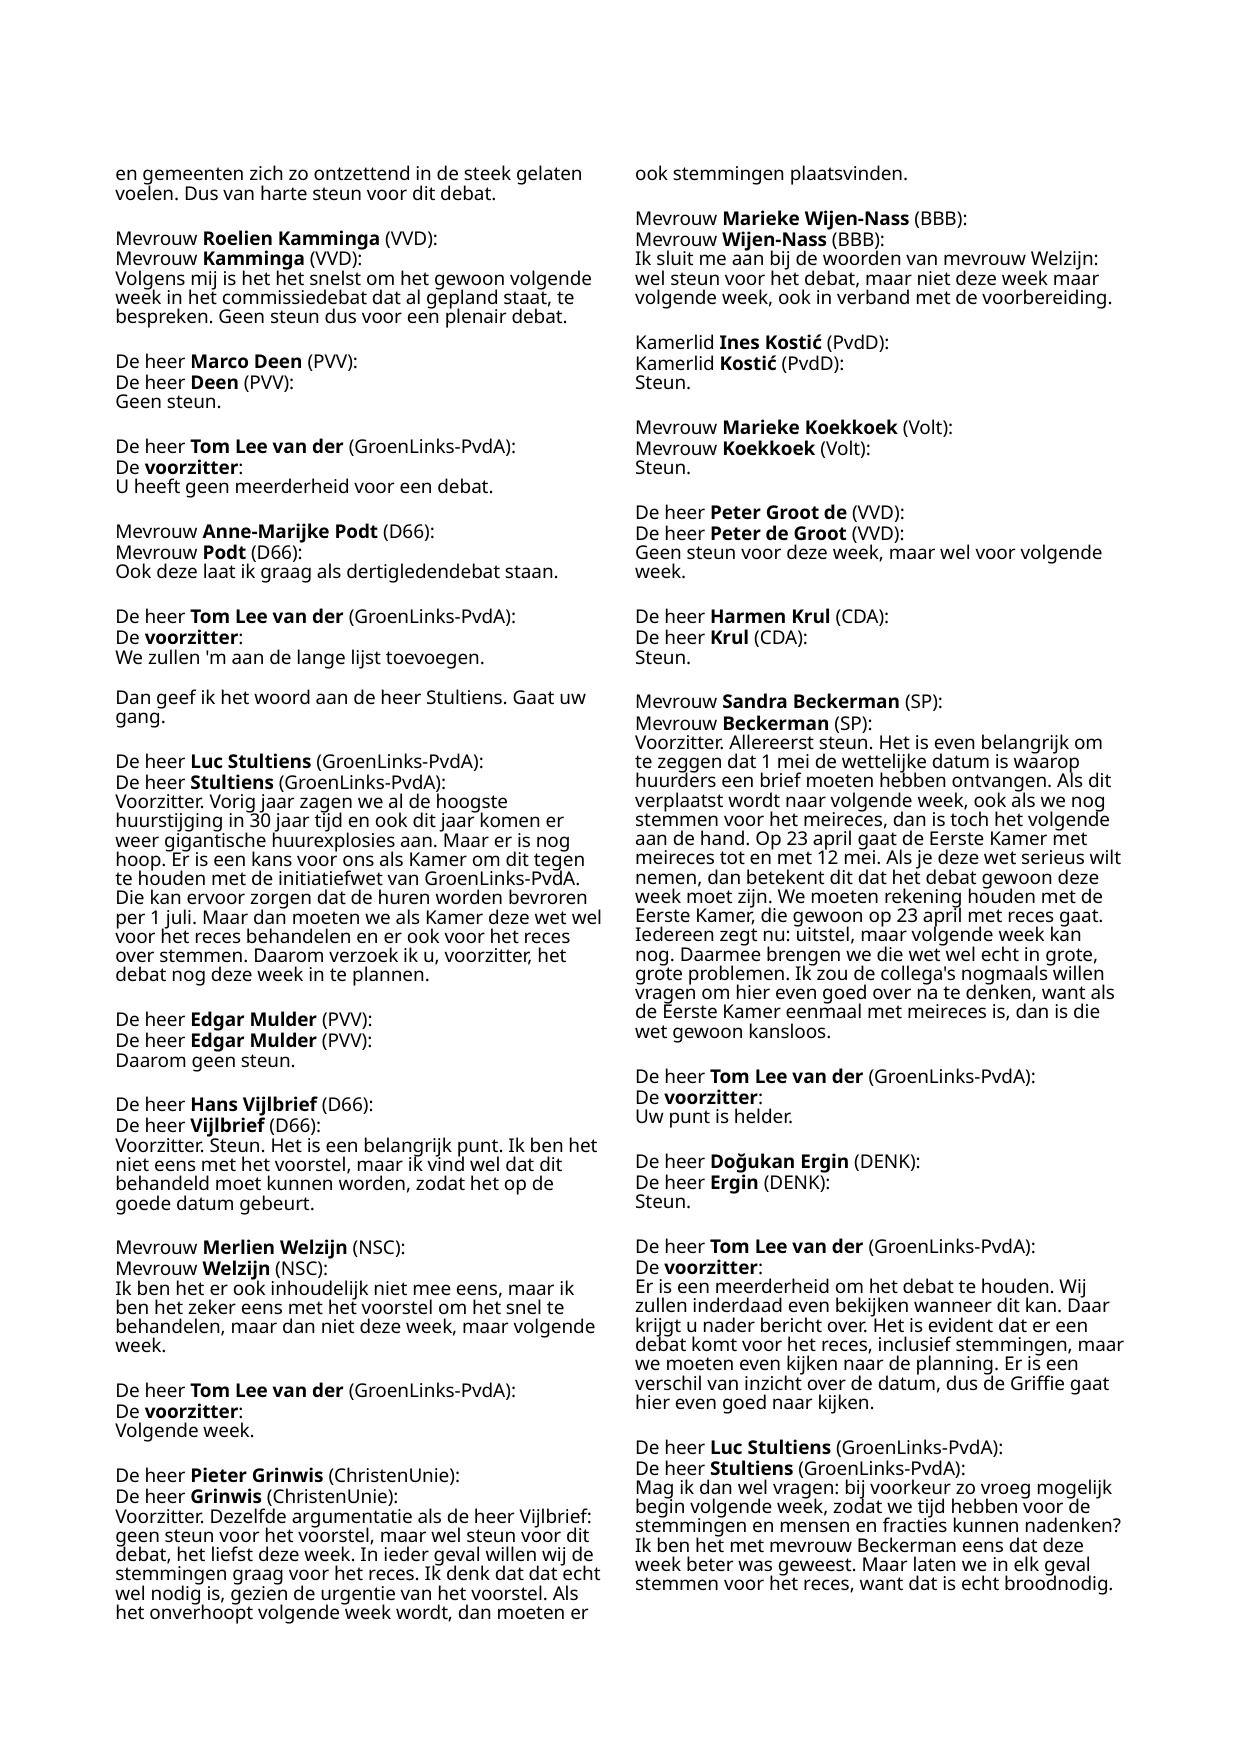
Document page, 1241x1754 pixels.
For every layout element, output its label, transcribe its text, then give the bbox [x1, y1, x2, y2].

text Uw punt is helder. [635, 1108, 1125, 1127]
text De heer Tom Lee van der (GroenLinks-PvdA): [115, 1377, 605, 1403]
text Voorzitter. Dezelfde argumentatie als de heer Vijlbrief: geen steun voor het voorstel, maar wel steun voor dit debat, het liefst deze week. In ieder geval willen wij de stemmingen graag voor het reces. Ik denk dat dat echt wel nodig is, gezien de urgentie van het voorstel. Als het onverhoopt volgende week wordt, dan moeten er [115, 1508, 605, 1623]
text Ook deze laat ik graag als dertigledendebat staan. [115, 563, 605, 583]
text Kamerlid Ines Kostić (PvdD): [635, 329, 1125, 355]
text De heer Edgar Mulder (PVV): [115, 1007, 605, 1032]
text Steun. [635, 459, 1125, 478]
text De heer Krul (CDA): [635, 629, 1125, 649]
text Mevrouw Marieke Koekkoek (Volt): [635, 414, 1125, 440]
text De heer Stultiens (GroenLinks-PvdA): [115, 774, 605, 793]
text De heer Tom Lee van der (GroenLinks-PvdA): [115, 604, 605, 629]
text De heer Edgar Mulder (PVV): [115, 1032, 605, 1052]
text Volgende week. [115, 1422, 605, 1442]
text De voorzitter: [635, 1089, 1125, 1108]
text Mevrouw Wijen-Nass (BBB): [635, 231, 1125, 250]
text De heer Grinwis (ChristenUnie): [115, 1488, 605, 1508]
text Ik ben het er ook inhoudelijk niet mee eens, maar ik ben het zeker eens met het voorstel om het snel te behandelen, maar dan niet deze week, maar volgende week. [115, 1279, 605, 1357]
text De heer Hans Vijlbrief (D66): [115, 1092, 605, 1117]
text Voorzitter. Allereerst steun. Het is even belangrijk om te zeggen dat 1 mei de wettelijke datum is waarop huurders een brief moeten hebben ontvangen. Als dit verplaatst wordt naar volgende week, ook als we nog stemmen voor het meireces, dan is toch het volgende aan de hand. Op 23 april gaat de Eerste Kamer met meireces tot en met 12 mei. Als je deze wet serieus wilt nemen, dan betekent dit dat het debat gewoon deze week moet zijn. We moeten rekening houden met de Eerste Kamer, die gewoon op 23 april met reces gaat. Iedereen zegt nu: uitstel, maar volgende week kan nog. Daarmee brengen we die wet wel echt in grote, grote problemen. Ik zou de collega's nogmaals willen vragen om hier even goed over na te denken, want als de Eerste Kamer eenmaal met meireces is, dan is die wet gewoon kansloos. [635, 734, 1125, 1042]
text De heer Luc Stultiens (GroenLinks-PvdA): [635, 1434, 1125, 1459]
text Mevrouw Beckerman (SP): [635, 714, 1125, 734]
text Steun. [635, 374, 1125, 393]
text De heer Peter Groot de (VVD): [635, 499, 1125, 525]
text Steun. [635, 649, 1125, 668]
text Mevrouw Welzijn (NSC): [115, 1260, 605, 1279]
text Daarom geen steun. [115, 1052, 605, 1071]
text De heer Marco Deen (PVV): [115, 348, 605, 374]
text U heeft geen meerderheid voor een debat. [115, 478, 605, 498]
text De voorzitter: [635, 1259, 1125, 1278]
text De heer Luc Stultiens (GroenLinks-PvdA): [115, 748, 605, 774]
text Steun. [635, 1193, 1125, 1212]
text Mevrouw Podt (D66): [115, 544, 605, 563]
text De voorzitter: [115, 459, 605, 478]
text Geen steun voor deze week, maar wel voor volgende week. [635, 544, 1125, 583]
text Geen steun. [115, 393, 605, 413]
text De voorzitter: [115, 629, 605, 649]
text De heer Peter de Groot (VVD): [635, 525, 1125, 544]
text en gemeenten zich zo ontzettend in de steek gelaten voelen. Dus van harte steun voor dit debat. [115, 165, 605, 204]
text Mevrouw Marieke Wijen-Nass (BBB): [635, 205, 1125, 231]
text Mevrouw Merlien Welzijn (NSC): [115, 1234, 605, 1260]
text Mevrouw Koekkoek (Volt): [635, 440, 1125, 459]
text Mevrouw Roelien Kamminga (VVD): [115, 225, 605, 250]
text Mevrouw Sandra Beckerman (SP): [635, 689, 1125, 714]
text De heer Ergin (DENK): [635, 1174, 1125, 1193]
text De heer Vijlbrief (D66): [115, 1117, 605, 1137]
text De heer Pieter Grinwis (ChristenUnie): [115, 1463, 605, 1488]
text De heer Deen (PVV): [115, 374, 605, 393]
text De heer Doğukan Ergin (DENK): [635, 1148, 1125, 1174]
text Er is een meerderheid om het debat te houden. Wij zullen inderdaad even bekijken wanneer dit kan. Daar krijgt u nader bericht over. Het is evident dat er een debat komt voor het reces, inclusief stemmingen, maar we moeten even kijken naar de planning. Er is een verschil van inzicht over de datum, dus de Griffie gaat hier even goed naar kijken. [635, 1278, 1125, 1413]
text Dan geef ik het woord aan de heer Stultiens. Gaat uw gang. [115, 689, 605, 727]
text Voorzitter. Vorig jaar zagen we al de hoogste huurstijging in 30 jaar tijd en ook dit jaar komen er weer gigantische huurexplosies aan. Maar er is nog hoop. Er is een kans voor ons als Kamer om dit tegen te houden met de initiatiefwet van GroenLinks-PvdA. Die kan ervoor zorgen dat de huren worden bevroren per 1 juli. Maar dan moeten we als Kamer deze wet wel voor het reces behandelen en er ook voor het reces over stemmen. Daarom verzoek ik u, voorzitter, het debat nog deze week in te plannen. [115, 793, 605, 986]
text De voorzitter: [115, 1403, 605, 1422]
text We zullen 'm aan de lange lijst toevoegen. [115, 649, 605, 668]
text Ik sluit me aan bij de woorden van mevrouw Welzijn: wel steun voor het debat, maar niet deze week maar volgende week, ook in verband met de voorbereiding. [635, 250, 1125, 308]
text Mevrouw Anne-Marijke Podt (D66): [115, 518, 605, 544]
text Kamerlid Kostić (PvdD): [635, 355, 1125, 374]
text ook stemmingen plaatsvinden. [635, 165, 1125, 184]
text Mevrouw Kamminga (VVD): [115, 250, 605, 270]
text De heer Tom Lee van der (GroenLinks-PvdA): [635, 1063, 1125, 1089]
text Volgens mij is het het snelst om het gewoon volgende week in het commissiedebat dat al gepland staat, te bespreken. Geen steun dus voor een plenair debat. [115, 270, 605, 327]
text De heer Harmen Krul (CDA): [635, 604, 1125, 629]
text Mag ik dan wel vragen: bij voorkeur zo vroeg mogelijk begin volgende week, zodat we tijd hebben voor de stemmingen en mensen en fracties kunnen nadenken? Ik ben het met mevrouw Beckerman eens dat deze week beter was geweest. Maar laten we in elk geval stemmen voor het reces, want dat is echt broodnodig. [635, 1479, 1125, 1594]
text De heer Stultiens (GroenLinks-PvdA): [635, 1459, 1125, 1479]
text De heer Tom Lee van der (GroenLinks-PvdA): [635, 1233, 1125, 1259]
text Voorzitter. Steun. Het is een belangrijk punt. Ik ben het niet eens met het voorstel, maar ik vind wel dat dit behandeld moet kunnen worden, zodat het op de goede datum gebeurt. [115, 1137, 605, 1214]
text De heer Tom Lee van der (GroenLinks-PvdA): [115, 433, 605, 459]
